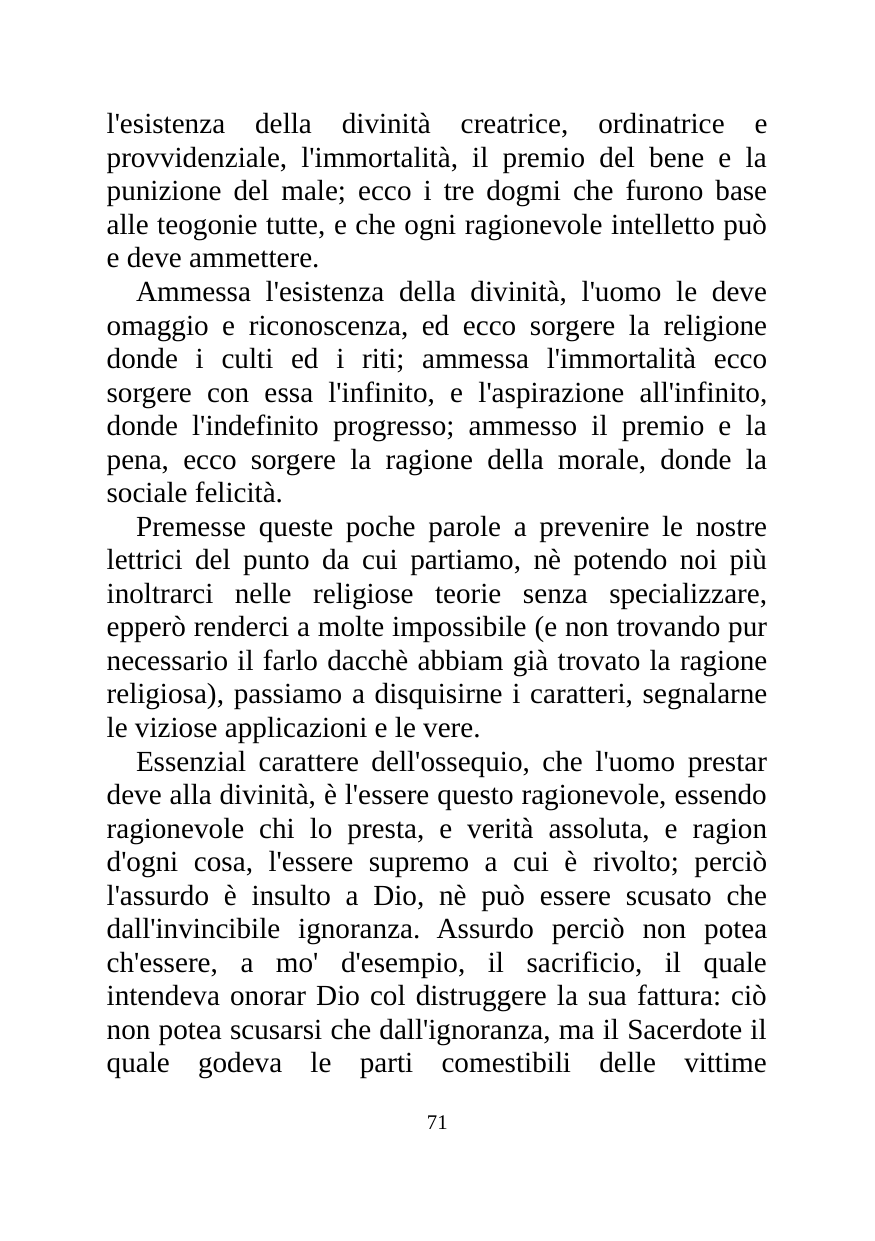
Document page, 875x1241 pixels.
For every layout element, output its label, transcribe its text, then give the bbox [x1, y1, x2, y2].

text Essenzial carattere dell'ossequio, che l'uomo prestar deve alla divinità, è l'essere questo ragionevole, essendo ragionevole chi lo presta, e verità assoluta, e ragion d'ogni cosa, l'essere supremo a cui è rivolto; perciò l'assurdo è insulto a Dio, nè può essere scusato che dall'invincibile ignoranza. Assurdo perciò non potea ch'essere, a mo' d'esempio, il sacrificio, il quale intendeva onorar Dio col distruggere la sua fattura: ciò non potea scusarsi che dall'ignoranza, ma il Sacerdote il quale godeva le parti comestibili delle vittime [106, 744, 768, 1079]
text Premesse queste poche parole a prevenire le nostre lettrici del punto da cui partiamo, nè potendo noi più inoltrarci nelle religiose teorie senza specializzare, epperò renderci a molte impossibile (e non trovando pur necessario il farlo dacchè abbiam già trovato la ragione religiosa), passiamo a disquisirne i caratteri, segnalarne le viziose applicazioni e le vere. [106, 509, 768, 744]
text l'esistenza della divinità creatrice, ordinatrice e provvidenziale, l'immortalità, il premio del bene e la punizione del male; ecco i tre dogmi che furono base alle teogonie tutte, e che ogni ragionevole intelletto può e deve ammettere. [106, 106, 768, 274]
text Ammessa l'esistenza della divinità, l'uomo le deve omaggio e riconoscenza, ed ecco sorgere la religione donde i culti ed i riti; ammessa l'immortalità ecco sorgere con essa l'infinito, e l'aspirazione all'infinito, donde l'indefinito progresso; ammesso il premio e la pena, ecco sorgere la ragione della morale, donde la sociale felicità. [106, 274, 768, 509]
